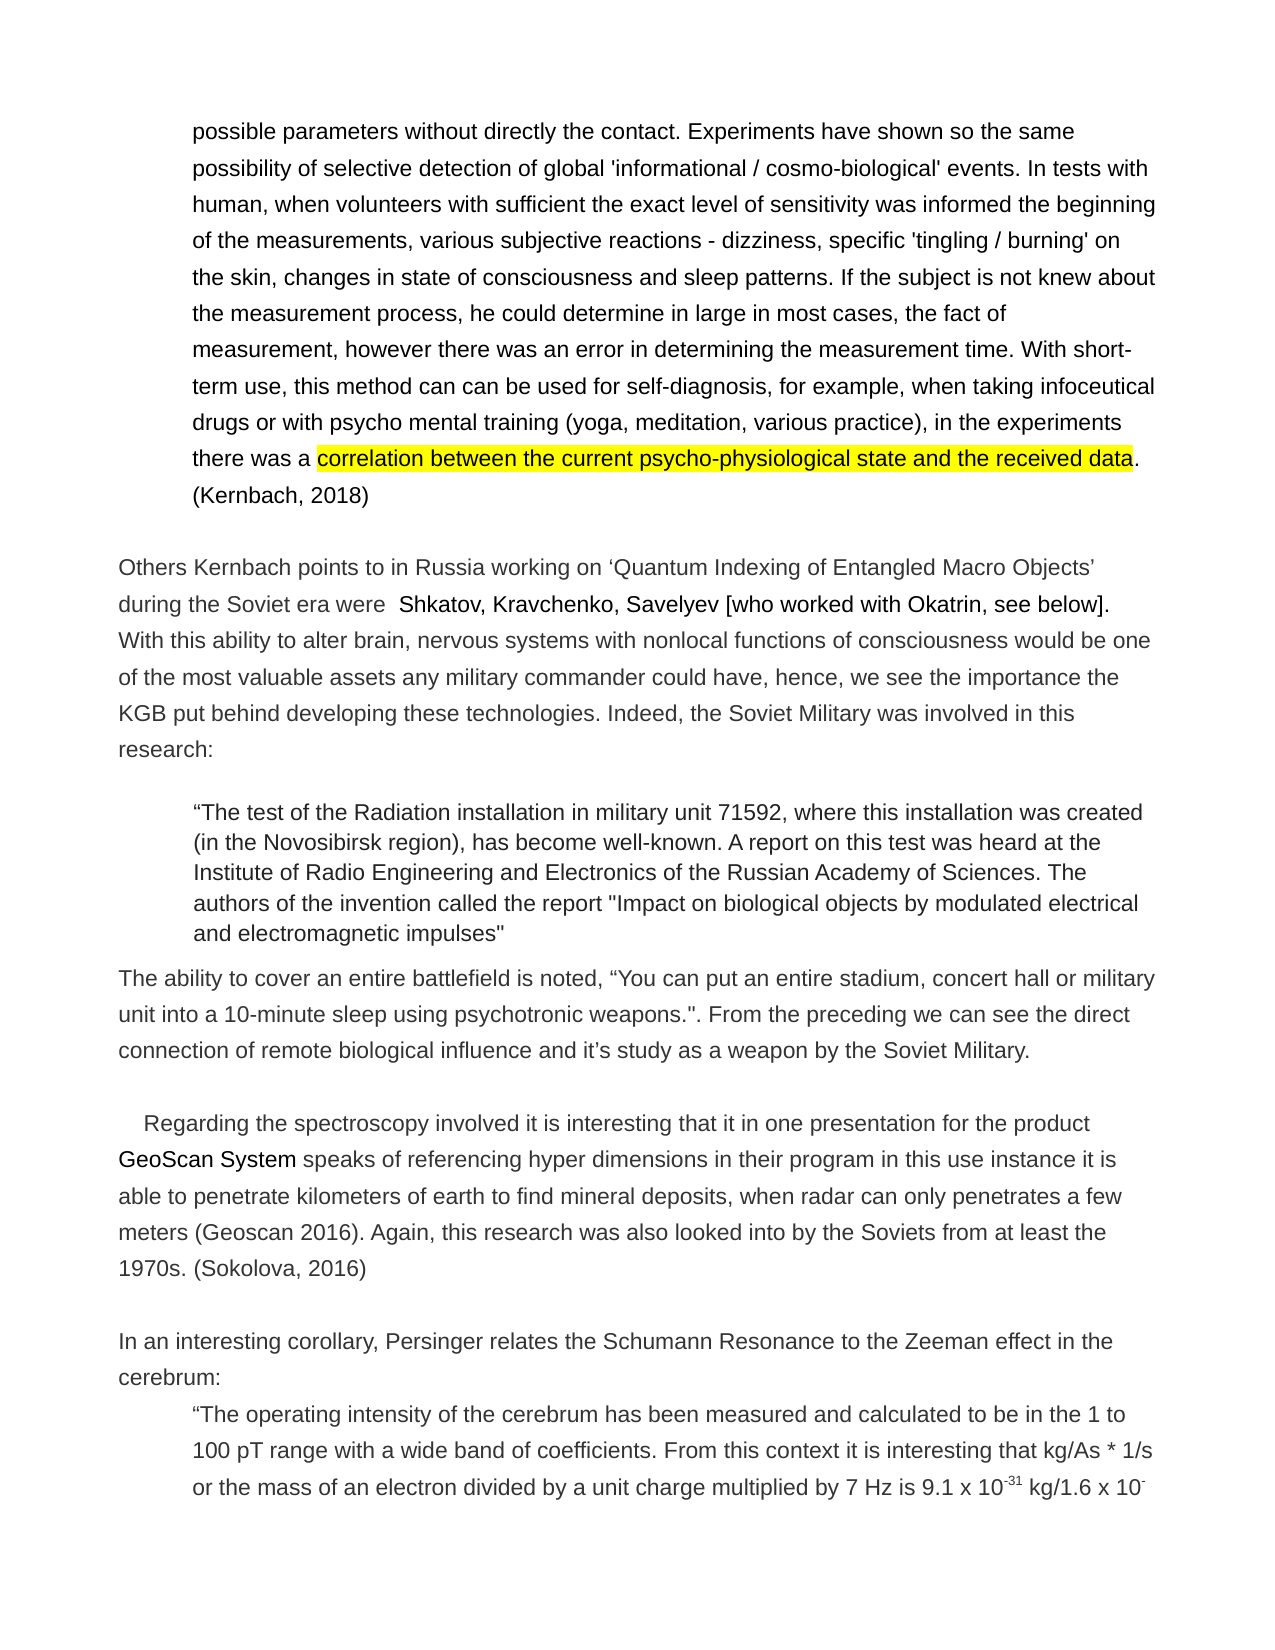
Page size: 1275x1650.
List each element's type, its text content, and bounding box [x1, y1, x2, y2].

text “The test of the Radiation installation in military unit 71592, where this installation was created (in the Novosibirsk region), has become well-known. A report on this test was heard at the Institute of Radio Engineering and Electronics of the Russian Academy of Sciences. The authors of the invention called the report "Impact on biological objects by modulated electrical and electromagnetic impulses" [193, 799, 1157, 946]
text “The operating intensity of the cerebrum has been measured and calculated to be in the 1 to 100 pT range with a wide band of coefficients. From this context it is interesting that kg/As * 1/s or the mass of an electron divided by a unit charge multiplied by 7 Hz is 9.1 x 10-31 kg/1.6 x 10- [192, 1401, 1157, 1500]
text Regarding the spectroscopy involved it is interesting that it in one presentation for the product GeoScan System speaks of referencing hyper dimensions in their program in this use instance it is able to penetrate kilometers of earth to find mineral deposits, when radar can only penetrates a few meters (Geoscan 2016). Again, this research was also looked into by the Soviets from at least the 1970s. (Sokolova, 2016) [118, 1110, 1157, 1282]
text Others Kernbach points to in Russia working on ‘Quantum Indexing of Entangled Macro Objects’ during the Soviet era were Shkatov, Kravchenko, Savelyev [who worked with Okatrin, see below]. With this ability to alter brain, nervous systems with nonlocal functions of consciousness would be one of the most valuable assets any military commander could have, hence, we see the importance the KGB put behind developing these technologies. Indeed, the Soviet Military was involved in this research: [118, 554, 1157, 762]
text In an interesting corollary, Persinger relates the Schumann Resonance to the Zeeman effect in the cerebrum: [118, 1328, 1157, 1391]
text possible parameters without directly the contact. Experiments have shown so the same possibility of selective detection of global 'informational / cosmo-biological' events. In tests with human, when volunteers with sufficient the exact level of sensitivity was informed the beginning of the measurements, various subjective reactions - dizziness, specific 'tingling / burning' on the skin, changes in state of consciousness and sleep patterns. If the subject is not knew about the measurement process, he could determine in large in most cases, the fact of measurement, however there was an error in determining the measurement time. With short-term use, this method can can be used for self-diagnosis, for example, when taking infoceutical drugs or with psycho mental training (yoga, meditation, various practice), in the experiments there was a correlation between the current psycho-physiological state and the received data. (Kernbach, 2018) [192, 118, 1157, 508]
text The ability to cover an entire battlefield is noted, “You can put an entire stadium, concert hall or military unit into a 10-minute sleep using psychotronic weapons.". From the preceding we can see the direct connection of remote biological influence and it’s study as a weapon by the Soviet Military. [118, 964, 1157, 1063]
